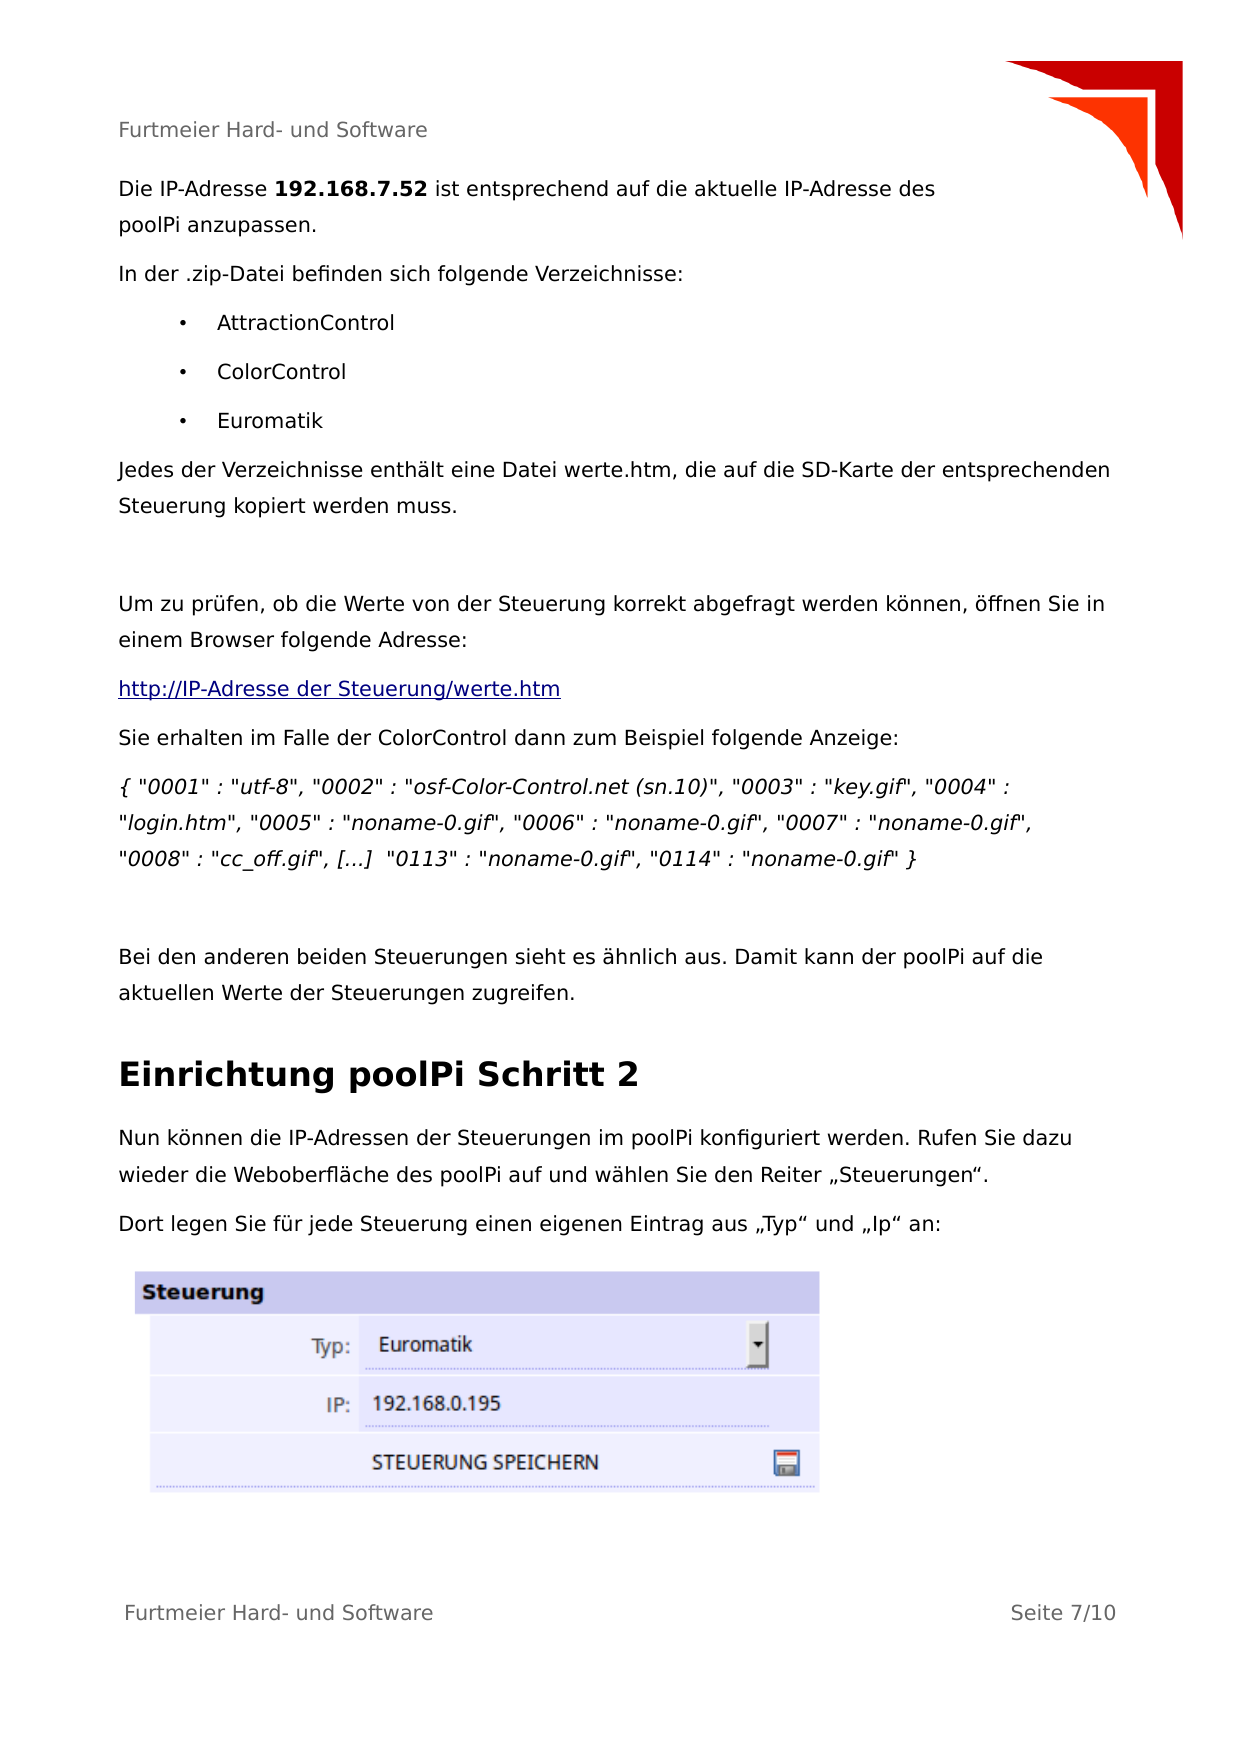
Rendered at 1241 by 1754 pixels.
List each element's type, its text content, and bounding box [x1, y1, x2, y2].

text Die IP-Adresse 192.168.7.52 ist entsprechend auf die aktuelle IP-Adresse des poolPi anzupassen. [118, 177, 1005, 238]
text http://IP-Adresse der Steuerung/werte.htm [118, 677, 1122, 701]
list AttractionControl [179, 311, 1122, 335]
subtitle Einrichtung poolPi Schritt 2 [118, 1055, 1122, 1094]
text In der .zip-Datei befinden sich folgende Verzeichnisse: [118, 262, 1122, 287]
text Bei den anderen beiden Steuerungen sieht es ähnlich aus. Damit kann der poolPi auf die aktuellen Werte der Steuerungen zugreifen. [118, 945, 1122, 1006]
picture [134, 1257, 840, 1514]
list ColorControl [179, 360, 1122, 384]
text { "0001" : "utf-8", "0002" : "osf-Color-Control.net (sn.10)", "0003" : "key.gif", "0004" : "login.htm", "0005" : "noname-0.gif", "0006" : "noname-0.gif", "0007" : "noname-0.gif", "0008" : "cc_off.gif", [...] "0113" : "noname-0.gif", "0114" : "noname-0.gif" } [118, 775, 1122, 872]
text Jedes der Verzeichnisse enthält eine Datei werte.htm, die auf die SD-Karte der entsprechenden Steuerung kopiert werden muss. [118, 458, 1122, 518]
list Euromatik [179, 409, 1122, 433]
text Um zu prüfen, ob die Werte von der Steuerung korrekt abgefragt werden können, öffnen Sie in einem Browser folgende Adresse: [118, 592, 1122, 652]
picture [1005, 61, 1183, 240]
text Sie erhalten im Falle der ColorControl dann zum Beispiel folgende Anzeige: [118, 726, 1122, 750]
text Nun können die IP-Adressen der Steuerungen im poolPi konfiguriert werden. Rufen Sie dazu wieder die Weboberfläche des poolPi auf und wählen Sie den Reiter „Steuerungen“. [118, 1126, 1122, 1187]
text Dort legen Sie für jede Steuerung einen eigenen Eintrag aus „Typ“ und „Ip“ an: [118, 1212, 1122, 1236]
